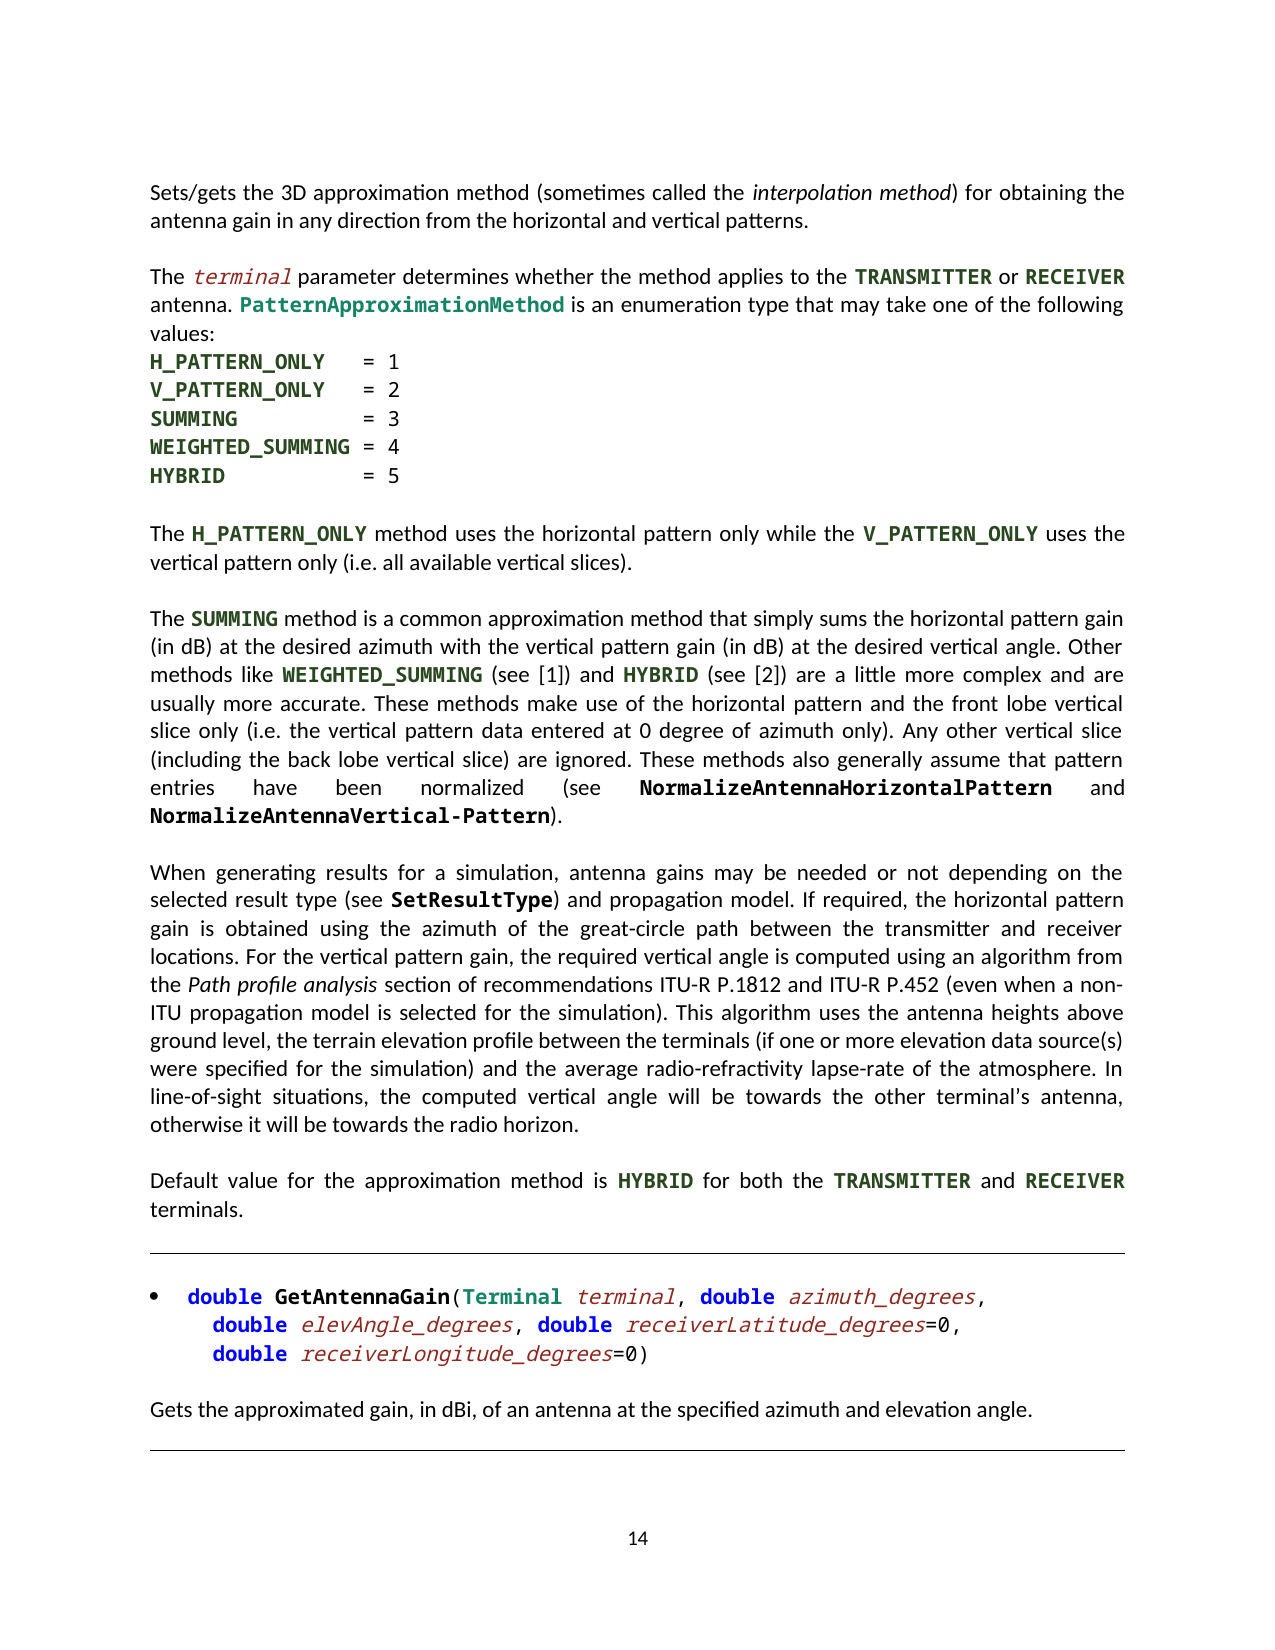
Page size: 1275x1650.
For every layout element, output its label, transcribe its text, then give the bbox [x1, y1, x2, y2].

list Default value for the approximation method is HYBRID for both the TRANSMITTER and RECEIVER terminals. [150, 1166, 1125, 1223]
list The SUMMING method is a common approximation method that simply sums the horizontal pattern gain (in dB) at the desired azimuth with the vertical pattern gain (in dB) at the desired vertical angle. Other methods like WEIGHTED_SUMMING (see [1]) and HYBRID (see [2]) are a little more complex and are usually more accurate. These methods make use of the horizontal pattern and the front lobe vertical slice only (i.e. the vertical pattern data entered at 0 degree of azimuth only). Any other vertical slice (including the back lobe vertical slice) are ignored. These methods also generally assume that pattern entries have been normalized (see NormalizeAntennaHorizontalPattern and NormalizeAntennaVertical-Pattern). [150, 604, 1125, 829]
list The H_PATTERN_ONLY method uses the horizontal pattern only while the V_PATTERN_ONLY uses the vertical pattern only (i.e. all available vertical slices). [150, 519, 1125, 576]
text Gets the approximated gain, in dBi, of an antenna at the specified azimuth and elevation angle. [150, 1395, 1125, 1423]
text H_PATTERN_ONLY = 1 [150, 347, 1125, 375]
text WEIGHTED_SUMMING = 4 [150, 432, 1125, 461]
list The terminal parameter determines whether the method applies to the TRANSMITTER or RECEIVER antenna. PatternApproximationMethod is an enumeration type that may take one of the following values: [150, 262, 1125, 347]
list When generating results for a simulation, antenna gains may be needed or not depending on the selected result type (see SetResultType) and propagation model. If required, the horizontal pattern gain is obtained using the azimuth of the great-circle path between the transmitter and receiver locations. For the vertical pattern gain, the required vertical angle is computed using an algorithm from the Path profile analysis section of recommendations ITU-R P.1812 and ITU-R P.452 (even when a non-ITU propagation model is selected for the simulation). This algorithm uses the antenna heights above ground level, the terrain elevation profile between the terminals (if one or more elevation data source(s) were specified for the simulation) and the average radio-refractivity lapse-rate of the atmosphere. In line-of-sight situations, the computed vertical angle will be towards the other terminal’s antenna, otherwise it will be towards the radio horizon. [150, 858, 1125, 1138]
list double GetAntennaGain(Terminal terminal, double azimuth_degrees, double elevAngle_degrees, double receiverLatitude_degrees=0, double receiverLongitude_degrees=0) [150, 1282, 1125, 1367]
text V_PATTERN_ONLY = 2 [150, 375, 1125, 404]
text HYBRID = 5 [150, 461, 1125, 491]
text SUMMING = 3 [150, 404, 1125, 432]
list Sets/gets the 3D approximation method (sometimes called the interpolation method) for obtaining the antenna gain in any direction from the horizontal and vertical patterns. [150, 178, 1125, 234]
